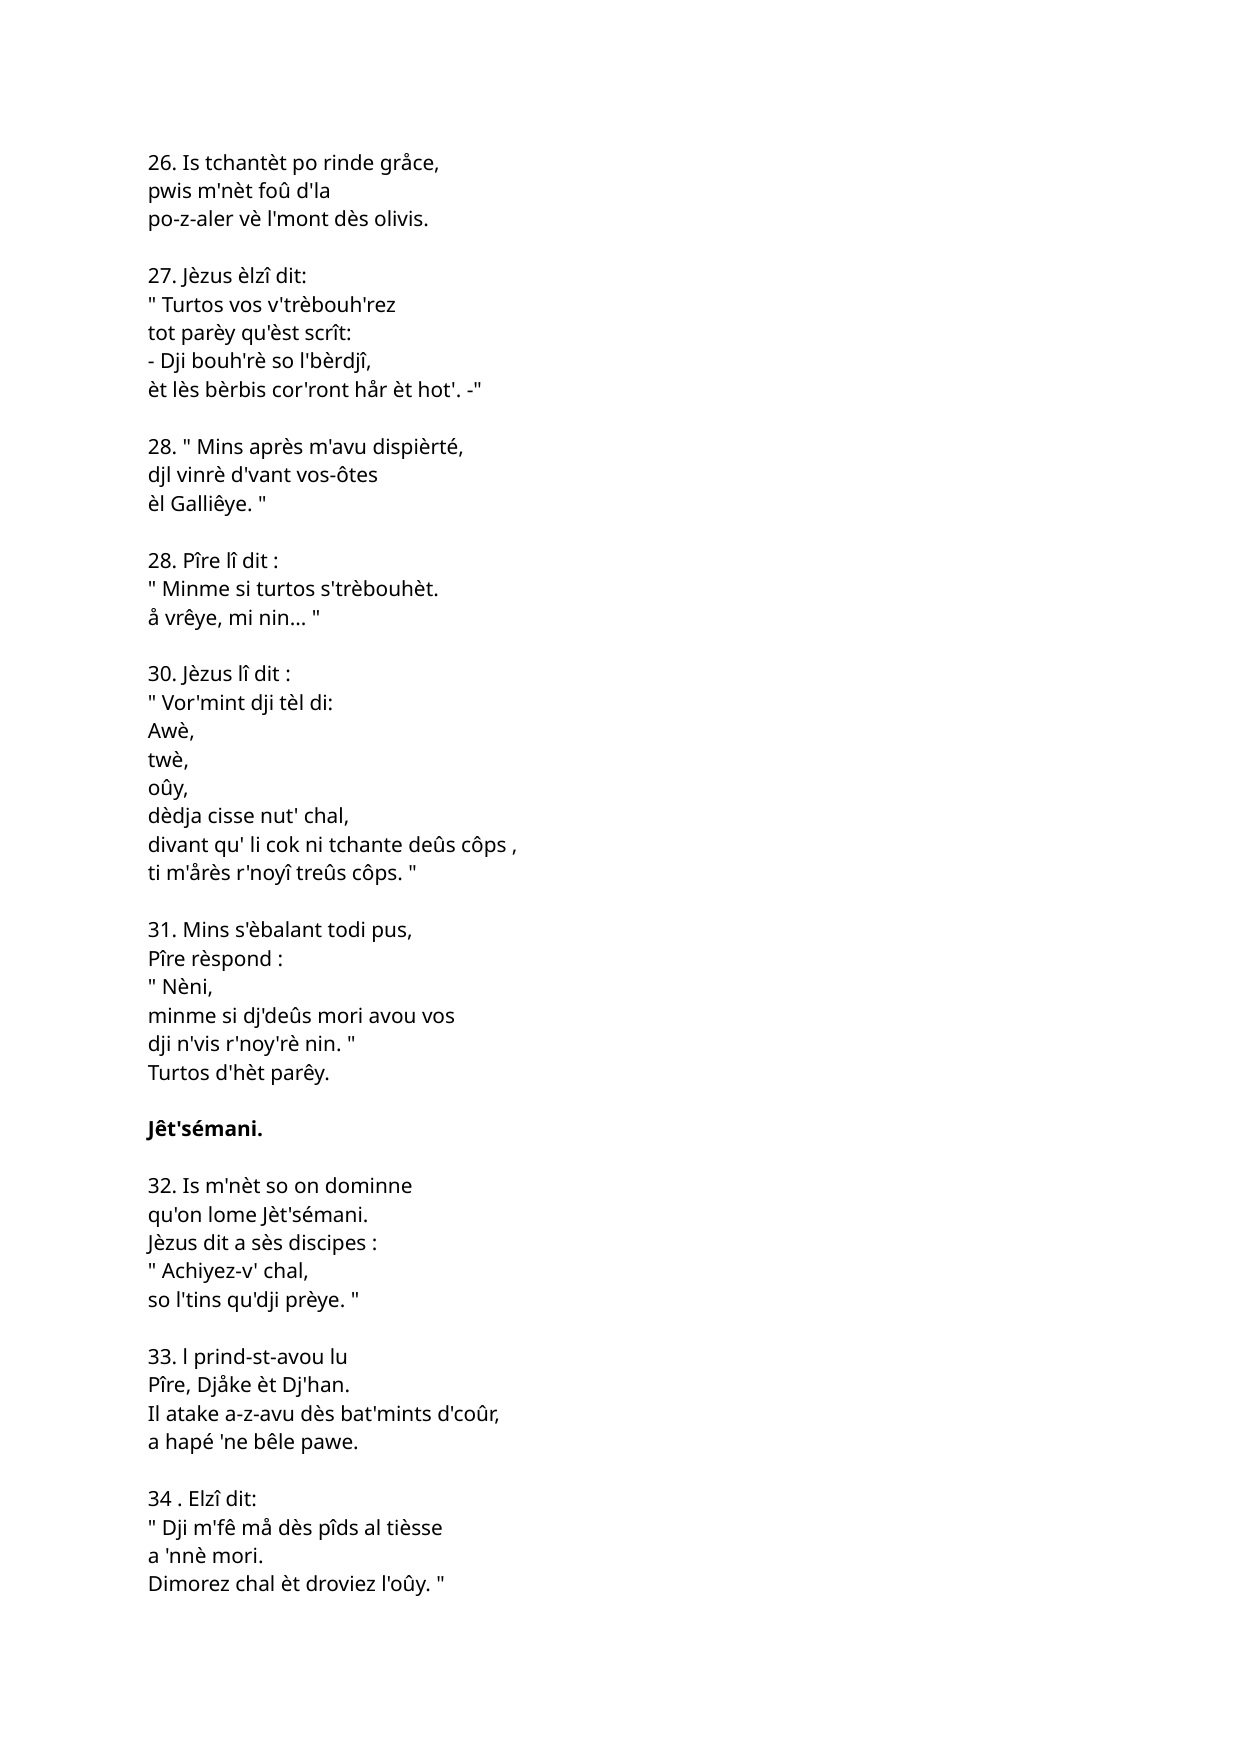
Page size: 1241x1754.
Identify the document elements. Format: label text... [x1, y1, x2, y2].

text " Turtos vos v'trèbouh'rez [148, 290, 1093, 318]
text ti m'årès r'noyî treûs côps. " [148, 858, 1093, 887]
text Dimorez chal èt droviez l'oûy. " [148, 1569, 1093, 1598]
text " Minme si turtos s'trèbouhèt. [148, 574, 1093, 603]
text " Dji m'fê må dès pîds al tièsse [148, 1513, 1093, 1541]
text a hapé 'ne bêle pawe. [148, 1427, 1093, 1456]
text 33. l prind-st-avou lu [148, 1342, 1093, 1370]
text Turtos d'hèt parêy. [148, 1058, 1093, 1086]
text " Nèni, [148, 972, 1093, 1001]
text 27. Jèzus èlzî dit: [148, 261, 1093, 290]
text 26. Is tchantèt po rinde gråce, [148, 148, 1093, 176]
text dji n'vis r'noy'rè nin. " [148, 1029, 1093, 1058]
text Pîre rèspond : [148, 944, 1093, 972]
text 32. Is m'nèt so on dominne [148, 1171, 1093, 1200]
text èt lès bèrbis cor'ront hår èt hot'. -" [148, 375, 1093, 403]
text Jêt'sémani. [148, 1114, 1093, 1143]
text Pîre, Djåke èt Dj'han. [148, 1370, 1093, 1399]
text oûy, [148, 773, 1093, 802]
text Jèzus dit a sès discipes : [148, 1228, 1093, 1257]
text qu'on lome Jèt'sémani. [148, 1200, 1093, 1228]
text Il atake a-z-avu dès bat'mints d'coûr, [148, 1399, 1093, 1427]
text twè, [148, 745, 1093, 773]
text divant qu' li cok ni tchante deûs côps , [148, 830, 1093, 858]
text 34 . Elzî dit: [148, 1484, 1093, 1513]
text tot parèy qu'èst scrît: [148, 318, 1093, 347]
text minme si dj'deûs mori avou vos [148, 1001, 1093, 1029]
text å vrêye, mi nin... " [148, 603, 1093, 631]
text Awè, [148, 716, 1093, 745]
text 28. " Mins après m'avu dispièrté, [148, 432, 1093, 460]
text " Achiyez-v' chal, [148, 1257, 1093, 1285]
text 28. Pîre lî dit : [148, 546, 1093, 574]
text dèdja cisse nut' chal, [148, 802, 1093, 830]
text po-z-aler vè l'mont dès olivis. [148, 204, 1093, 233]
text 30. Jèzus lî dit : [148, 659, 1093, 688]
text pwis m'nèt foû d'la [148, 176, 1093, 204]
text 31. Mins s'èbalant todi pus, [148, 915, 1093, 944]
text so l'tins qu'dji prèye. " [148, 1285, 1093, 1313]
text - Dji bouh'rè so l'bèrdjî, [148, 347, 1093, 375]
text djl vinrè d'vant vos-ôtes [148, 460, 1093, 489]
text a 'nnè mori. [148, 1541, 1093, 1569]
text èl Galliêye. " [148, 489, 1093, 517]
text " Vor'mint dji tèl di: [148, 688, 1093, 716]
